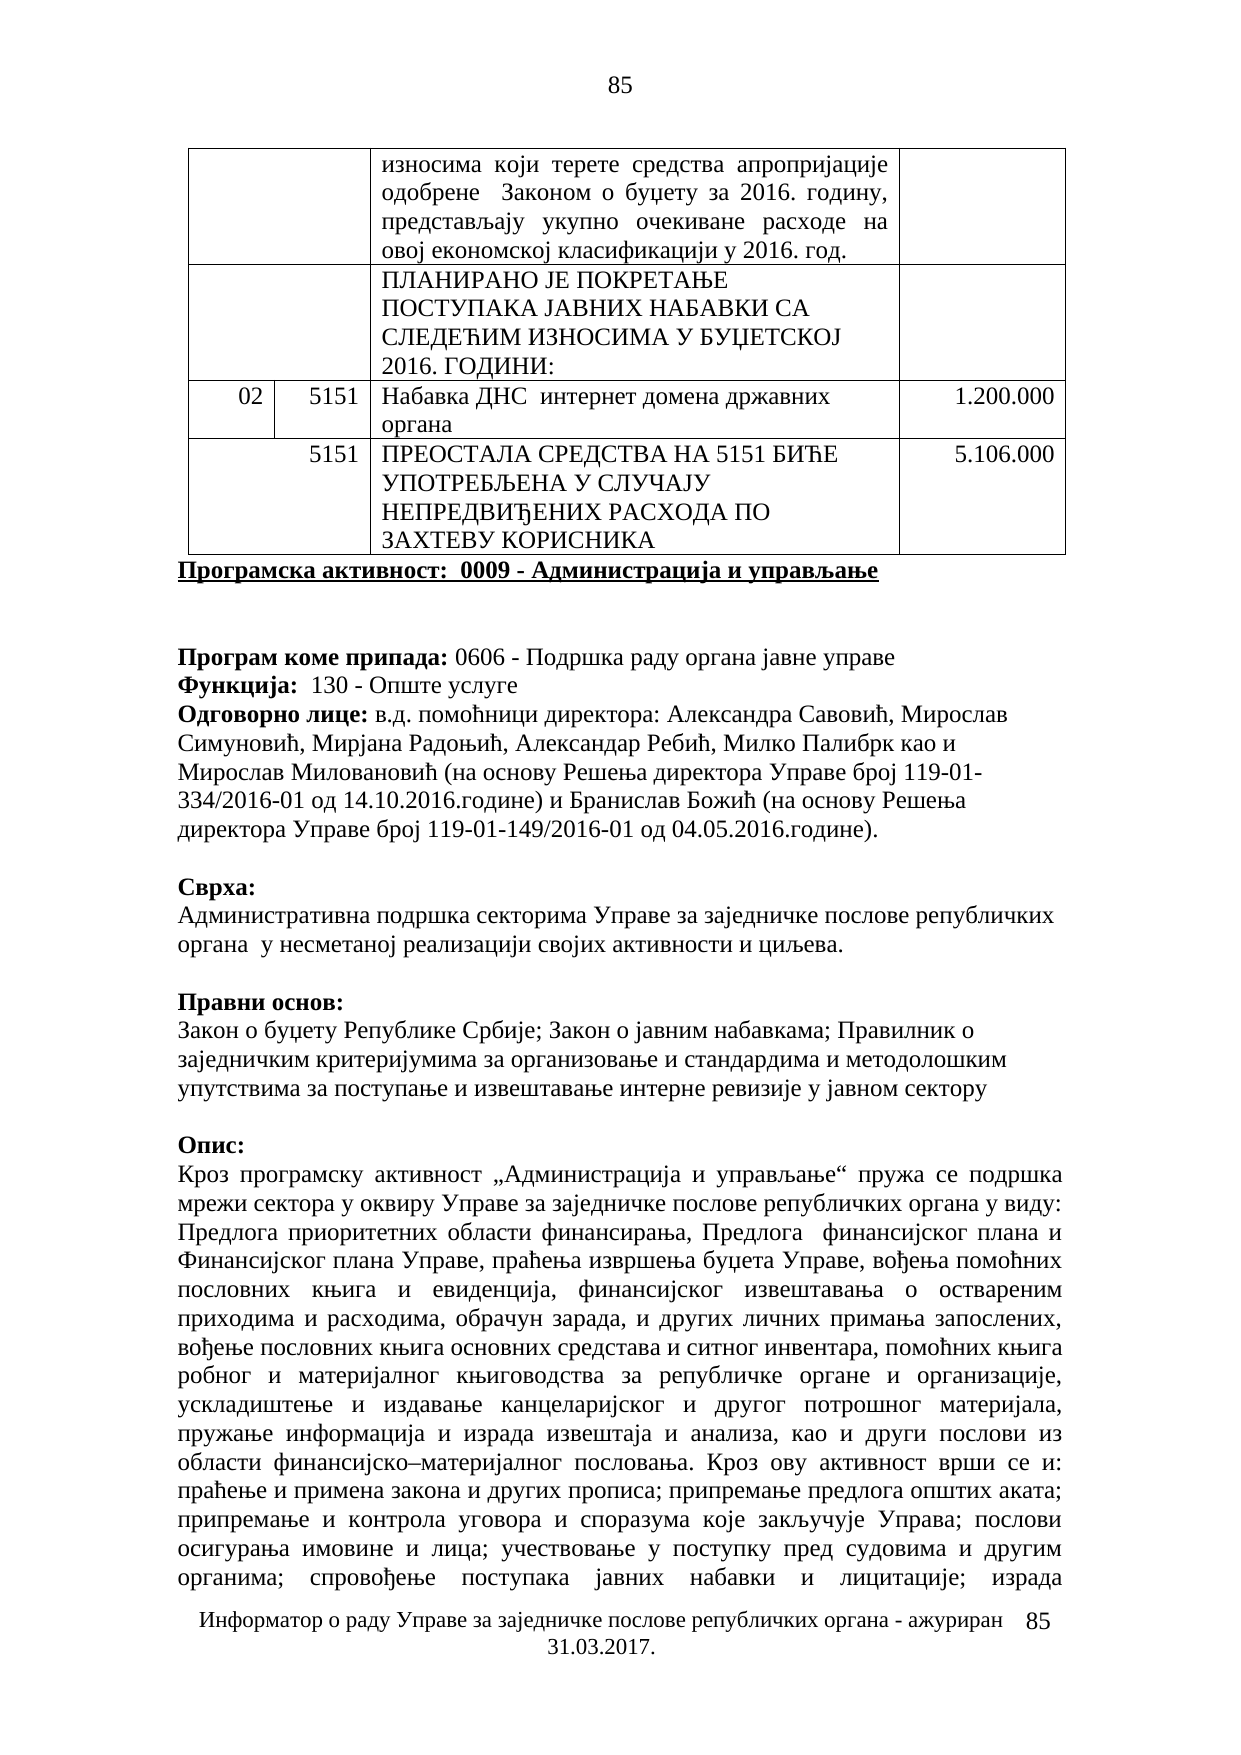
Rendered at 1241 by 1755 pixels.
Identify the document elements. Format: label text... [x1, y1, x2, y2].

table_cell износима који терете средства апропријације одобрене Законом о буџету за 2016. годину, представљају укупно очекиване расходе на овој економској класификацији у 2016. год. [371, 149, 899, 264]
table_cell 5.106.000 [900, 439, 1065, 554]
text Правни основ: Закон о буџету Републике Србије; Закон о јавним набавкама; Правилник о заједничким критеријумима за организовање и стандардима и методолошким упутствима за поступање и извештавање интерне ревизије у јавном сектору [177, 958, 1063, 1102]
table_cell 5151 [275, 381, 370, 438]
table_cell [900, 149, 1065, 264]
table_cell 5151 [189, 439, 370, 554]
table_cell [189, 265, 370, 380]
table_cell [900, 265, 1065, 380]
table_cell 1.200.000 [900, 381, 1065, 438]
text Програмска активност: 0009 - Администрација и управљање [177, 555, 1063, 584]
table_cell Набавка ДНС интернет домена државних органа [371, 381, 899, 438]
text Опис: Кроз програмску активност „Администрација и управљање“ пружа се подршка мрежи сектора у оквиру Управе за заједничке послове републичких органа у виду: [177, 1102, 1063, 1217]
table_cell 02 [189, 381, 274, 438]
text Програм коме припада: 0606 - Подршка раду органа јавне управе Функција: 130 - Опште услуге Одговорно лице: в.д. помоћници директора: Александра Савовић, Мирослав Симуновић, Мирјана Радоњић, Александар Ребић, Милко Палибрк као и Мирослав Миловановић (на основу Решења директора Управе број 119-01-334/2016-01 од 14.10.2016.године) и Бранислав Божић (на основу Решења директора Управе број 119-01-149/2016-01 од 04.05.2016.године). [177, 613, 1063, 843]
table_cell ПРЕОСТАЛА СРЕДСТВА НА 5151 БИЋЕ УПОТРЕБЉЕНА У СЛУЧАЈУ НЕПРЕДВИЂЕНИХ РАСХОДА ПО ЗАХТЕВУ КОРИСНИКА [371, 439, 899, 554]
text Предлога приоритетних области финансирања, Предлогa финансијског плана и Финансијског плана Управе, праћења извршења буџета Управе, вођења помоћних пословних књига и евиденција, финансијског извештавања о оствареним приходима и расходима, обрачун зарада, и других личних примања запослених, вођење пословних књига основних средстава и ситног инвентара, помоћних књига робног и материјалног књиговодства за републичке органе и организације, ускладиштење и издавање канцелариjског и другог потрошног материјала, пружање информација и израда извештаја и анализа, као и други послови из области финансијско–материјалног пословања. Кроз ову активност врши се и: праћење и примена закона и других прописа; припремање предлога општих аката; припремање и контрола уговора и споразума које закључује Управа; послови осигурања имовине и лица; учествовање у поступку пред судовима и другим органима; спровођење поступака јавних набавки и лицитације; израда [177, 1217, 1063, 1590]
table_cell [189, 149, 370, 264]
text Сврха: Административна подршка секторима Управе за заједничке послове републичких органа у несметаној реализацији својих активности и циљева. [177, 872, 1063, 958]
table_cell ПЛАНИРАНО ЈЕ ПОКРЕТАЊЕ ПОСТУПАКА ЈАВНИХ НАБАВКИ СА СЛЕДЕЋИМ ИЗНОСИМА У БУЏЕТСКОЈ 2016. ГОДИНИ: [371, 265, 899, 380]
